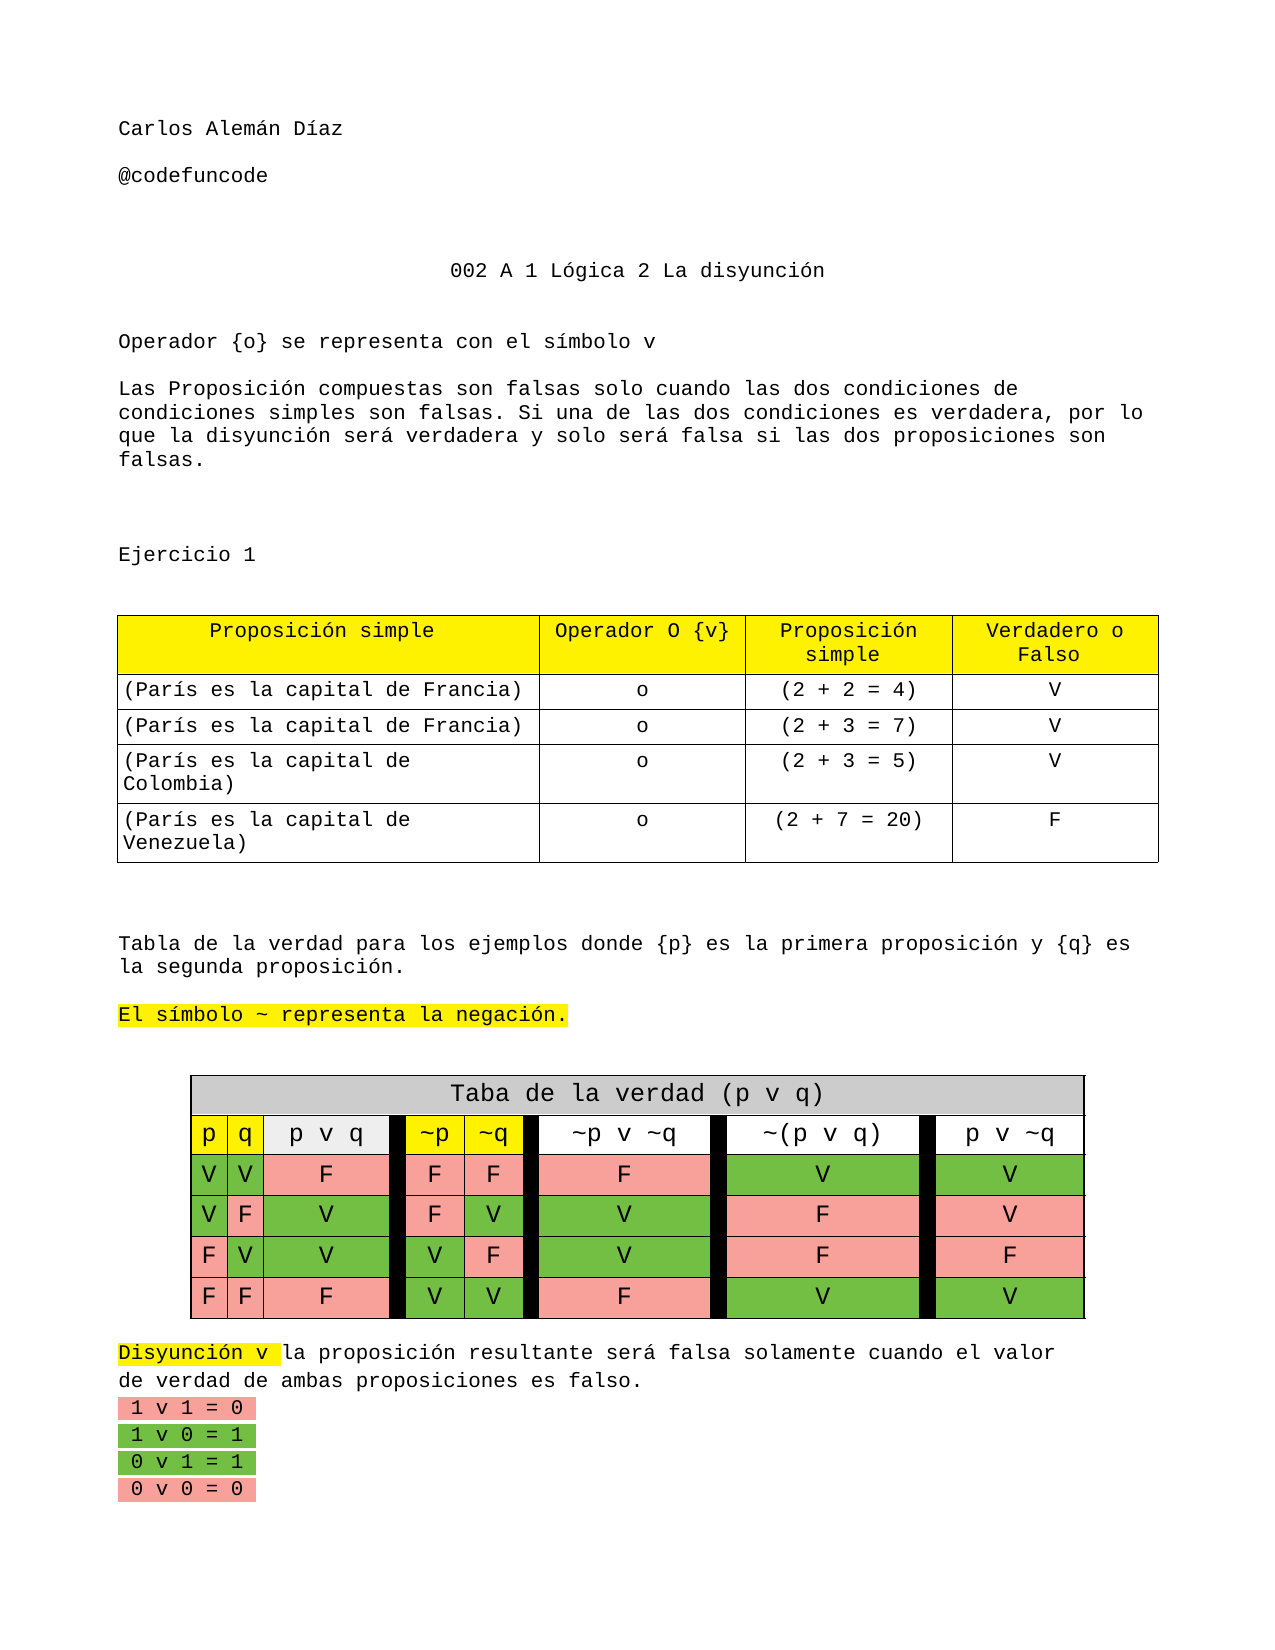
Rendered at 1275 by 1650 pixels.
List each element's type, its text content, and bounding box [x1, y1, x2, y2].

table_cell F [264, 1155, 389, 1195]
table_cell V [406, 1237, 464, 1277]
table_cell F [192, 1278, 227, 1318]
table_cell (París es la capital de Colombia) [118, 745, 539, 803]
table_cell V [936, 1155, 1083, 1195]
table_cell V [192, 1196, 227, 1236]
table_header Proposición simple [118, 616, 539, 673]
table_cell F [264, 1278, 389, 1318]
table_header Verdadero o Falso [953, 616, 1158, 673]
table_cell F [192, 1237, 227, 1277]
table_cell V [228, 1155, 263, 1195]
table_cell V [465, 1278, 523, 1318]
table_cell V [936, 1278, 1083, 1318]
text El símbolo ~ representa la negación. [118, 1004, 1157, 1027]
table_cell V [192, 1155, 227, 1195]
table_cell [711, 1155, 726, 1195]
text 1 v 1 = 0 [118, 1397, 1157, 1420]
table_cell F [727, 1196, 919, 1236]
table_cell V [539, 1237, 710, 1277]
text Operador {o} se representa con el símbolo v [118, 331, 1157, 354]
table_cell o [540, 710, 745, 744]
table_cell V [953, 745, 1158, 803]
table_cell V [228, 1237, 263, 1277]
table_cell F [465, 1237, 523, 1277]
table_cell [390, 1196, 405, 1236]
text 0 v 0 = 0 [118, 1478, 1157, 1502]
table_cell (2 + 7 = 20) [746, 804, 952, 862]
text 0 v 1 = 1 [118, 1451, 1157, 1475]
table_cell [390, 1237, 405, 1277]
table_cell F [228, 1196, 263, 1236]
table_cell q [228, 1116, 263, 1154]
table_cell V [936, 1196, 1083, 1236]
text @codefuncode [118, 165, 1157, 189]
table_cell [711, 1116, 726, 1154]
table_cell V [406, 1278, 464, 1318]
table_cell (París es la capital de Francia) [118, 675, 539, 709]
text 1 v 0 = 1 [118, 1424, 1157, 1448]
table_cell ~q [465, 1116, 523, 1154]
table_cell V [465, 1196, 523, 1236]
table_cell [390, 1278, 405, 1318]
table_cell F [228, 1278, 263, 1318]
table_cell [920, 1116, 935, 1154]
table_cell V [539, 1196, 710, 1236]
table_cell p v q [264, 1116, 389, 1154]
table_cell p [192, 1116, 227, 1154]
table_cell F [953, 804, 1158, 862]
table_cell V [953, 710, 1158, 744]
table_cell [920, 1278, 935, 1318]
table_cell o [540, 745, 745, 803]
table_cell [524, 1155, 538, 1195]
text Carlos Alemán Díaz [118, 118, 1157, 142]
table_cell (2 + 3 = 5) [746, 745, 952, 803]
table_cell V [727, 1278, 919, 1318]
table_cell [390, 1155, 405, 1195]
table_cell [711, 1278, 726, 1318]
table_cell F [465, 1155, 523, 1195]
table_cell (París es la capital de Francia) [118, 710, 539, 744]
table_cell [390, 1116, 405, 1154]
table_header Proposición simple [746, 616, 952, 673]
text Ejercicio 1 [118, 544, 1157, 567]
text Las Proposición compuestas son falsas solo cuando las dos condiciones de condiciones simples son falsas. Si una de las dos condiciones es verdadera, por lo que la disyunción será verdadera y solo será falsa si las dos proposiciones son falsas. [118, 378, 1157, 473]
table_cell (2 + 3 = 7) [746, 710, 952, 744]
table_cell V [264, 1196, 389, 1236]
table_cell [524, 1237, 538, 1277]
table_cell [920, 1237, 935, 1277]
table_cell o [540, 675, 745, 709]
table_cell ~p v ~q [539, 1116, 710, 1154]
table_cell F [539, 1155, 710, 1195]
table_cell [711, 1196, 726, 1236]
table_header Taba de la verdad (p v q) [192, 1076, 1083, 1114]
table_header Operador O {v} [540, 616, 745, 673]
table_cell o [540, 804, 745, 862]
table_cell [920, 1196, 935, 1236]
table_cell V [953, 675, 1158, 709]
table_cell [524, 1278, 538, 1318]
text de verdad de ambas proposiciones es falso. [118, 1369, 1157, 1393]
table_cell V [727, 1155, 919, 1195]
table_cell ~p [406, 1116, 464, 1154]
table_cell p v ~q [936, 1116, 1083, 1154]
table_cell F [727, 1237, 919, 1277]
table_cell [524, 1196, 538, 1236]
text Tabla de la verdad para los ejemplos donde {p} es la primera proposición y {q} es la segunda proposición. [118, 933, 1157, 980]
table_cell F [406, 1155, 464, 1195]
table_cell ~(p v q) [727, 1116, 919, 1154]
table_cell [920, 1155, 935, 1195]
table_cell V [264, 1237, 389, 1277]
table_cell F [539, 1278, 710, 1318]
text Disyunción v la proposición resultante será falsa solamente cuando el valor [118, 1342, 1157, 1366]
table_cell F [406, 1196, 464, 1236]
table_cell (París es la capital de Venezuela) [118, 804, 539, 862]
table_cell F [936, 1237, 1083, 1277]
text 002 A 1 Lógica 2 La disyunción [118, 260, 1157, 284]
table_cell [711, 1237, 726, 1277]
table_cell (2 + 2 = 4) [746, 675, 952, 709]
table_cell [524, 1116, 538, 1154]
